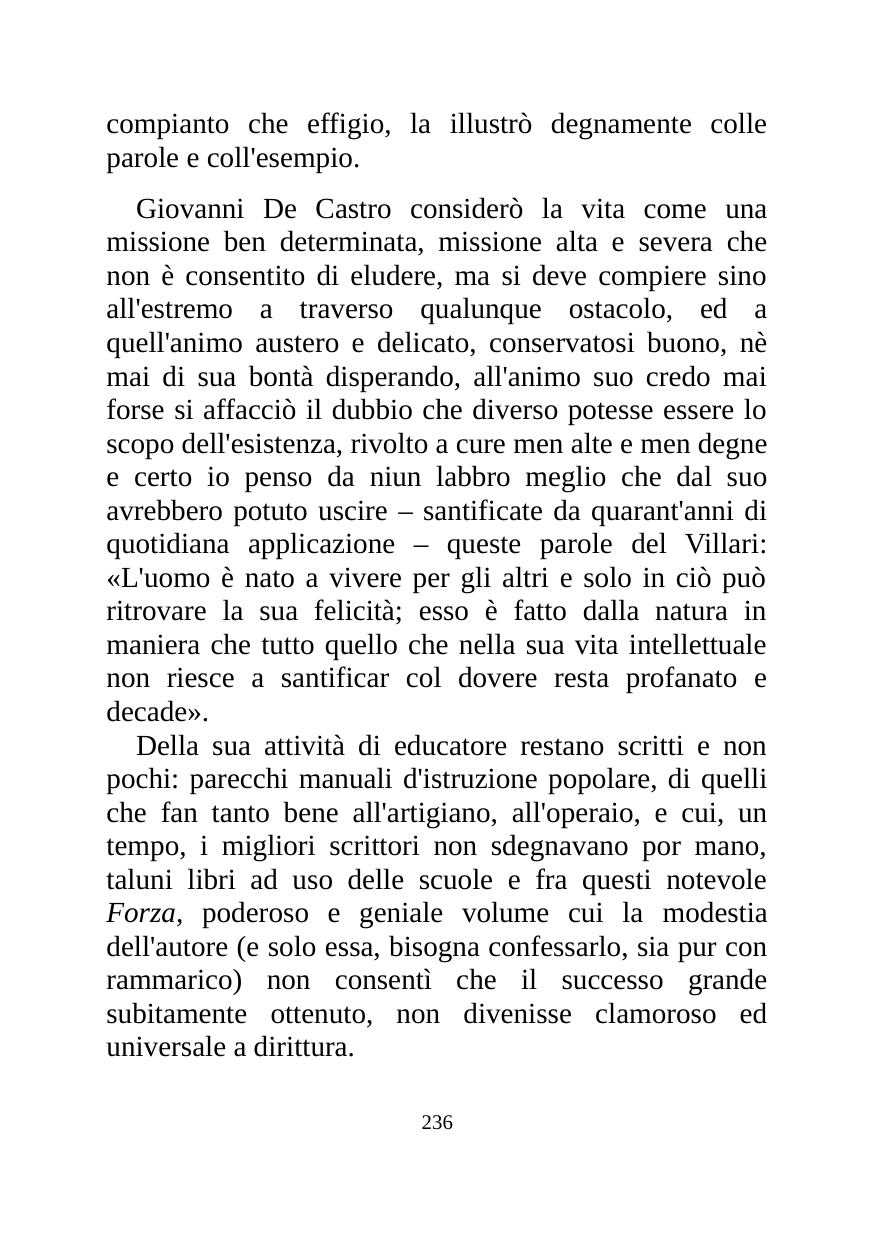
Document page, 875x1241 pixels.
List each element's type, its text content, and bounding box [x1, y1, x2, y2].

text Della sua attività di educatore restano scritti e non pochi: parecchi manuali d'istruzione popolare, di quelli che fan tanto bene all'artigiano, all'operaio, e cui, un tempo, i migliori scrittori non sdegnavano por mano, taluni libri ad uso delle scuole e fra questi notevole Forza, poderoso e geniale volume cui la modestia dell'autore (e solo essa, bisogna confessarlo, sia pur con rammarico) non consentì che il successo grande subitamente ottenuto, non divenisse clamoroso ed universale a dirittura. [106, 728, 768, 1063]
text compianto che effigio, la illustrò degnamente colle parole e coll'esempio. [106, 106, 768, 173]
text Giovanni De Castro considerò la vita come una missione ben determinata, missione alta e severa che non è consentito di eludere, ma si deve compiere sino all'estremo a traverso qualunque ostacolo, ed a quell'animo austero e delicato, conservatosi buono, nè mai di sua bontà disperando, all'animo suo credo mai forse si affacciò il dubbio che diverso potesse essere lo scopo dell'esistenza, rivolto a cure men alte e men degne e certo io penso da niun labbro meglio che dal suo avrebbero potuto uscire – santificate da quarant'anni di quotidiana applicazione – queste parole del Villari: «L'uomo è nato a vivere per gli altri e solo in ciò può ritrovare la sua felicità; esso è fatto dalla natura in maniera che tutto quello che nella sua vita intellettuale non riesce a santificar col dovere resta profanato e decade». [106, 191, 768, 728]
